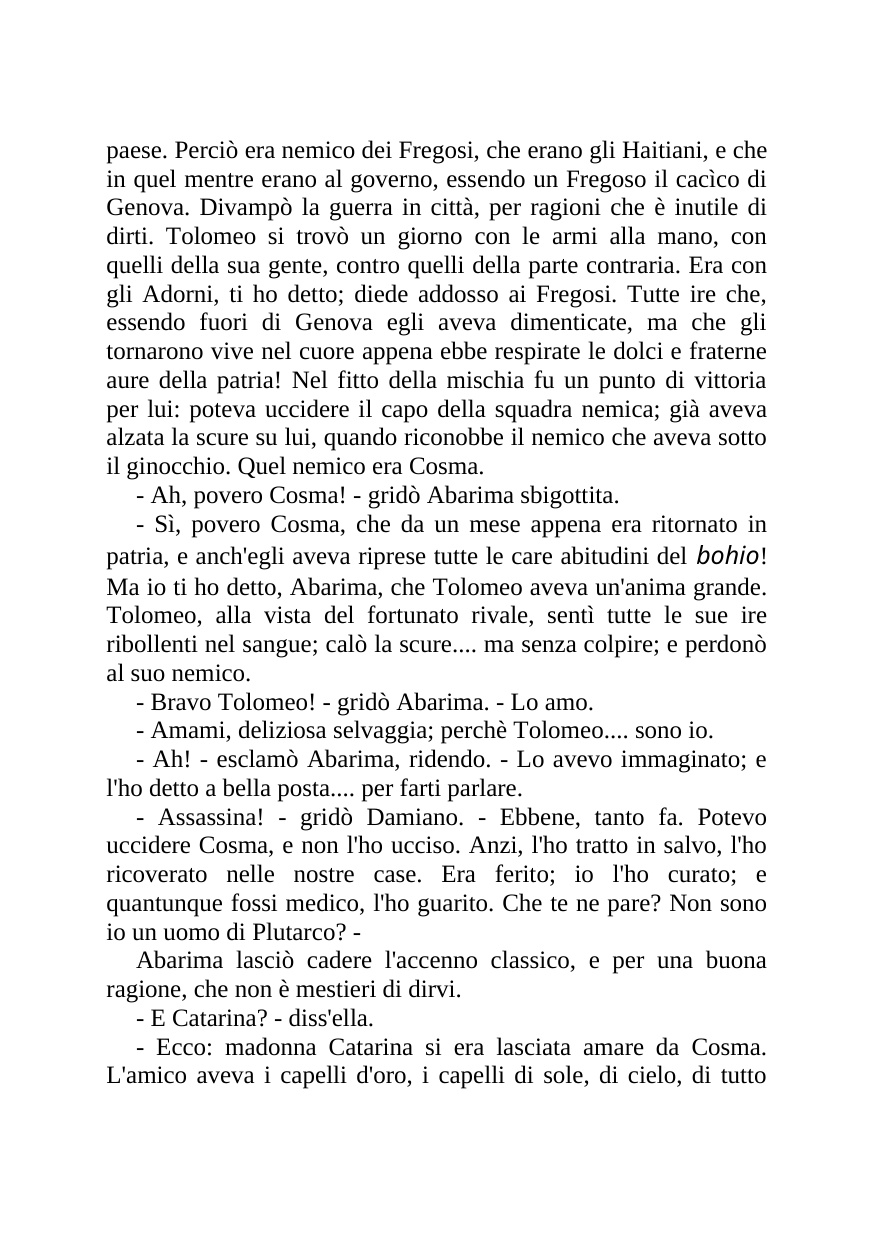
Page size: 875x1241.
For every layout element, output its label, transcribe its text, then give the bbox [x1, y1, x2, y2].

text Abarima lasciò cadere l'accenno classico, e per una buona ragione, che non è mestieri di dirvi. [106, 945, 768, 1003]
text - E Catarina? - diss'ella. [106, 1003, 768, 1032]
text - Ah! - esclamò Abarima, ridendo. - Lo avevo immaginato; e l'ho detto a bella posta.... per farti parlare. [106, 744, 768, 802]
text - Assassina! - gridò Damiano. - Ebbene, tanto fa. Potevo uccidere Cosma, e non l'ho ucciso. Anzi, l'ho tratto in salvo, l'ho ricoverato nelle nostre case. Era ferito; io l'ho curato; e quantunque fossi medico, l'ho guarito. Che te ne pare? Non sono io un uomo di Plutarco? - [106, 802, 768, 945]
text - Ah, povero Cosma! - gridò Abarima sbigottita. [106, 480, 768, 509]
text - Bravo Tolomeo! - gridò Abarima. - Lo amo. [106, 687, 768, 715]
text - Amami, deliziosa selvaggia; perchè Tolomeo.... sono io. [106, 715, 768, 744]
text paese. Perciò era nemico dei Fregosi, che erano gli Haitiani, e che in quel mentre erano al governo, essendo un Fregoso il cacìco di Genova. Divampò la guerra in città, per ragioni che è inutile di dirti. Tolomeo si trovò un giorno con le armi alla mano, con quelli della sua gente, contro quelli della parte contraria. Era con gli Adorni, ti ho detto; diede addosso ai Fregosi. Tutte ire che, essendo fuori di Genova egli aveva dimenticate, ma che gli tornarono vive nel cuore appena ebbe respirate le dolci e fraterne aure della patria! Nel fitto della mischia fu un punto di vittoria per lui: poteva uccidere il capo della squadra nemica; già aveva alzata la scure su lui, quando riconobbe il nemico che aveva sotto il ginocchio. Quel nemico era Cosma. [106, 135, 768, 480]
text - Ecco: madonna Catarina si era lasciata amare da Cosma. L'amico aveva i capelli d'oro, i capelli di sole, di cielo, di tutto [106, 1032, 768, 1089]
text - Sì, povero Cosma, che da un mese appena era ritornato in patria, e anch'egli aveva riprese tutte le care abitudini del bohio! Ma io ti ho detto, Abarima, che Tolomeo aveva un'anima grande. Tolomeo, alla vista del fortunato rivale, sentì tutte le sue ire ribollenti nel sangue; calò la scure.... ma senza colpire; e perdonò al suo nemico. [106, 509, 768, 687]
